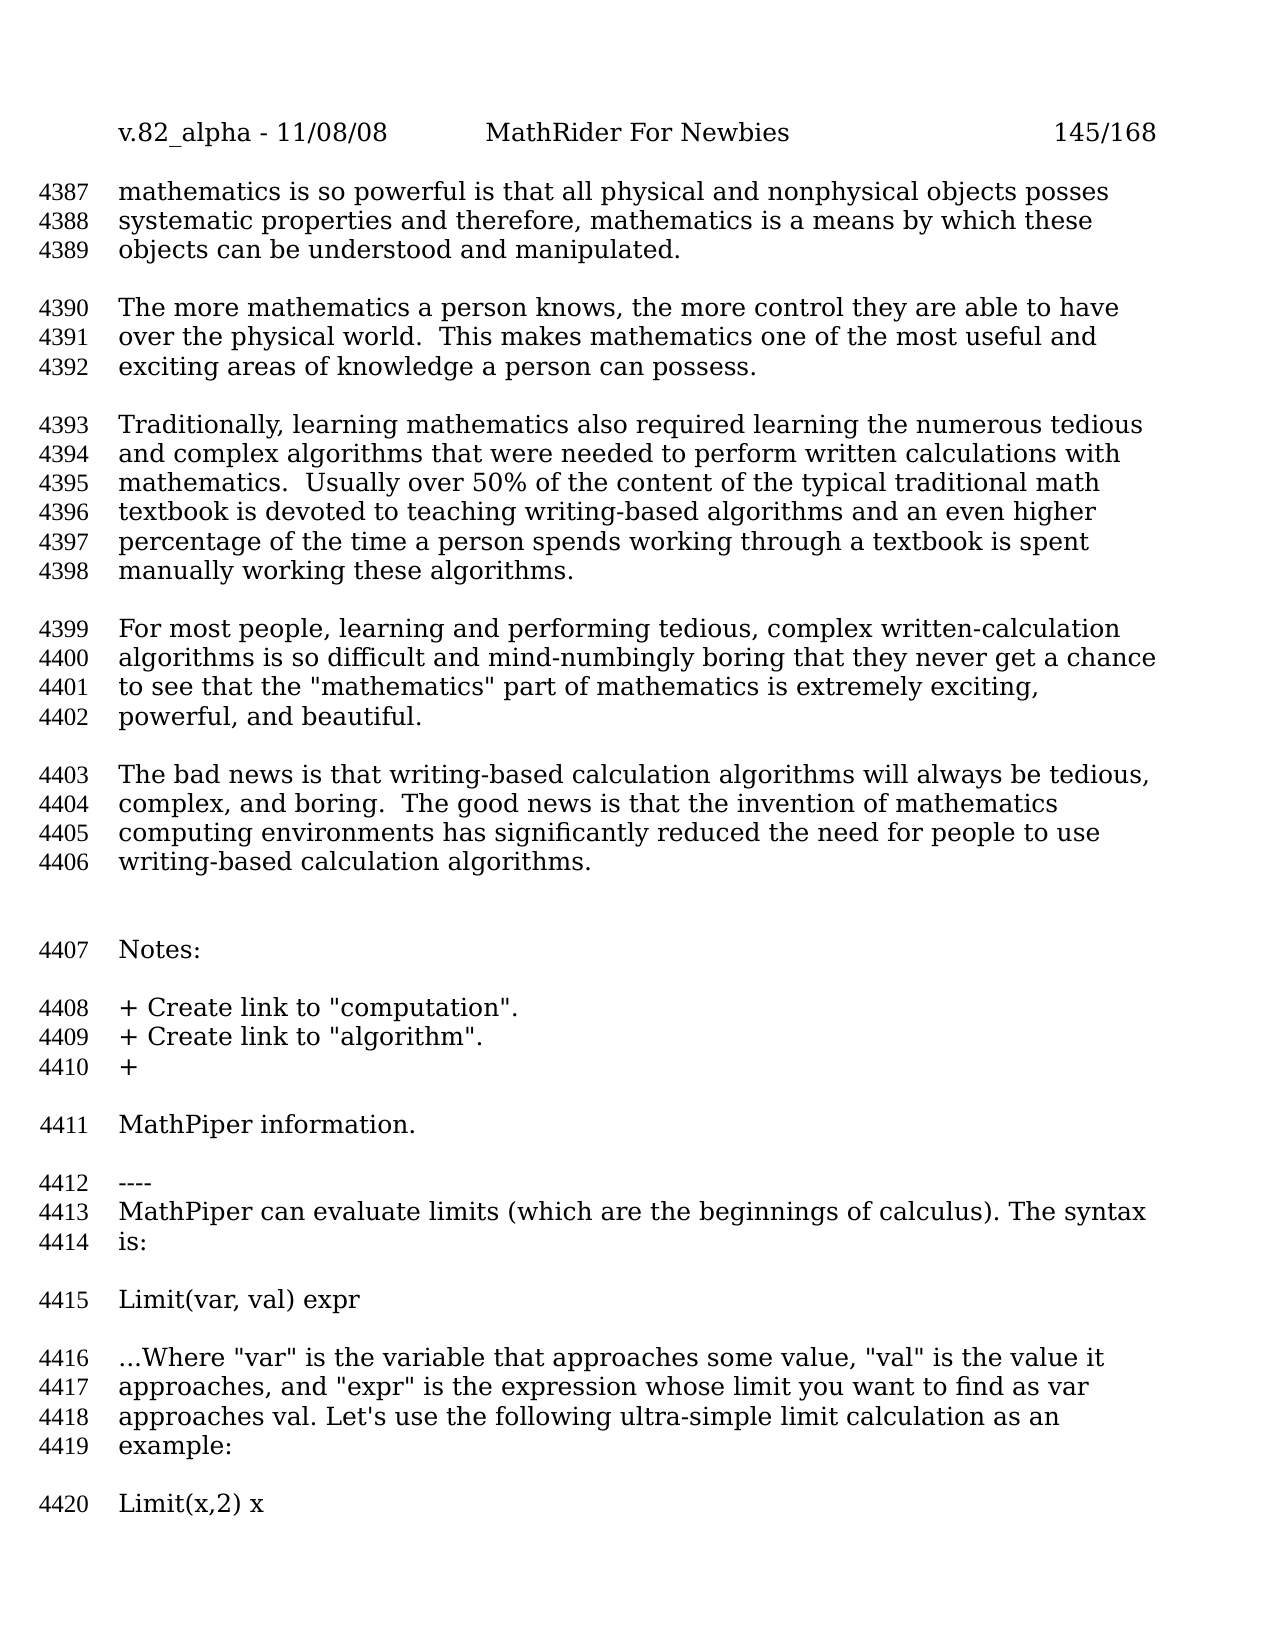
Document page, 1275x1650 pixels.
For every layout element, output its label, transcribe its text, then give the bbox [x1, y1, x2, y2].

text + Create link to "computation". [118, 993, 1157, 1023]
text mathematics is so powerful is that all physical and nonphysical objects posses systematic properties and therefore, mathematics is a means by which these objects can be understood and manipulated. [118, 177, 1157, 264]
text + Create link to "algorithm". [118, 1023, 1157, 1052]
text + [118, 1052, 1157, 1081]
text ---- [118, 1168, 1157, 1198]
text The bad news is that writing-based calculation algorithms will always be tedious, complex, and boring. The good news is that the invention of mathematics computing environments has significantly reduced the need for people to use writing-based calculation algorithms. [118, 760, 1157, 877]
text Limit(x,2) x [118, 1489, 1157, 1518]
text For most people, learning and performing tedious, complex written-calculation algorithms is so difficult and mind-numbingly boring that they never get a chance to see that the "mathematics" part of mathematics is extremely exciting, powerful, and beautiful. [118, 614, 1157, 731]
text MathPiper can evaluate limits (which are the beginnings of calculus). The syntax is: [118, 1198, 1157, 1256]
text Traditionally, learning mathematics also required learning the numerous tedious and complex algorithms that were needed to perform written calculations with mathematics. Usually over 50% of the content of the typical traditional math textbook is devoted to teaching writing-based algorithms and an even higher percentage of the time a person spends working through a textbook is spent manually working these algorithms. [118, 410, 1157, 585]
text ...Where "var" is the variable that approaches some value, "val" is the value it approaches, and "expr" is the expression whose limit you want to find as var approaches val. Let's use the following ultra-simple limit calculation as an example: [118, 1343, 1157, 1460]
text Notes: [118, 935, 1157, 964]
text MathPiper information. [118, 1110, 1157, 1139]
text The more mathematics a person knows, the more control they are able to have over the physical world. This makes mathematics one of the most useful and exciting areas of knowledge a person can possess. [118, 293, 1157, 381]
text Limit(var, val) expr [118, 1285, 1157, 1314]
